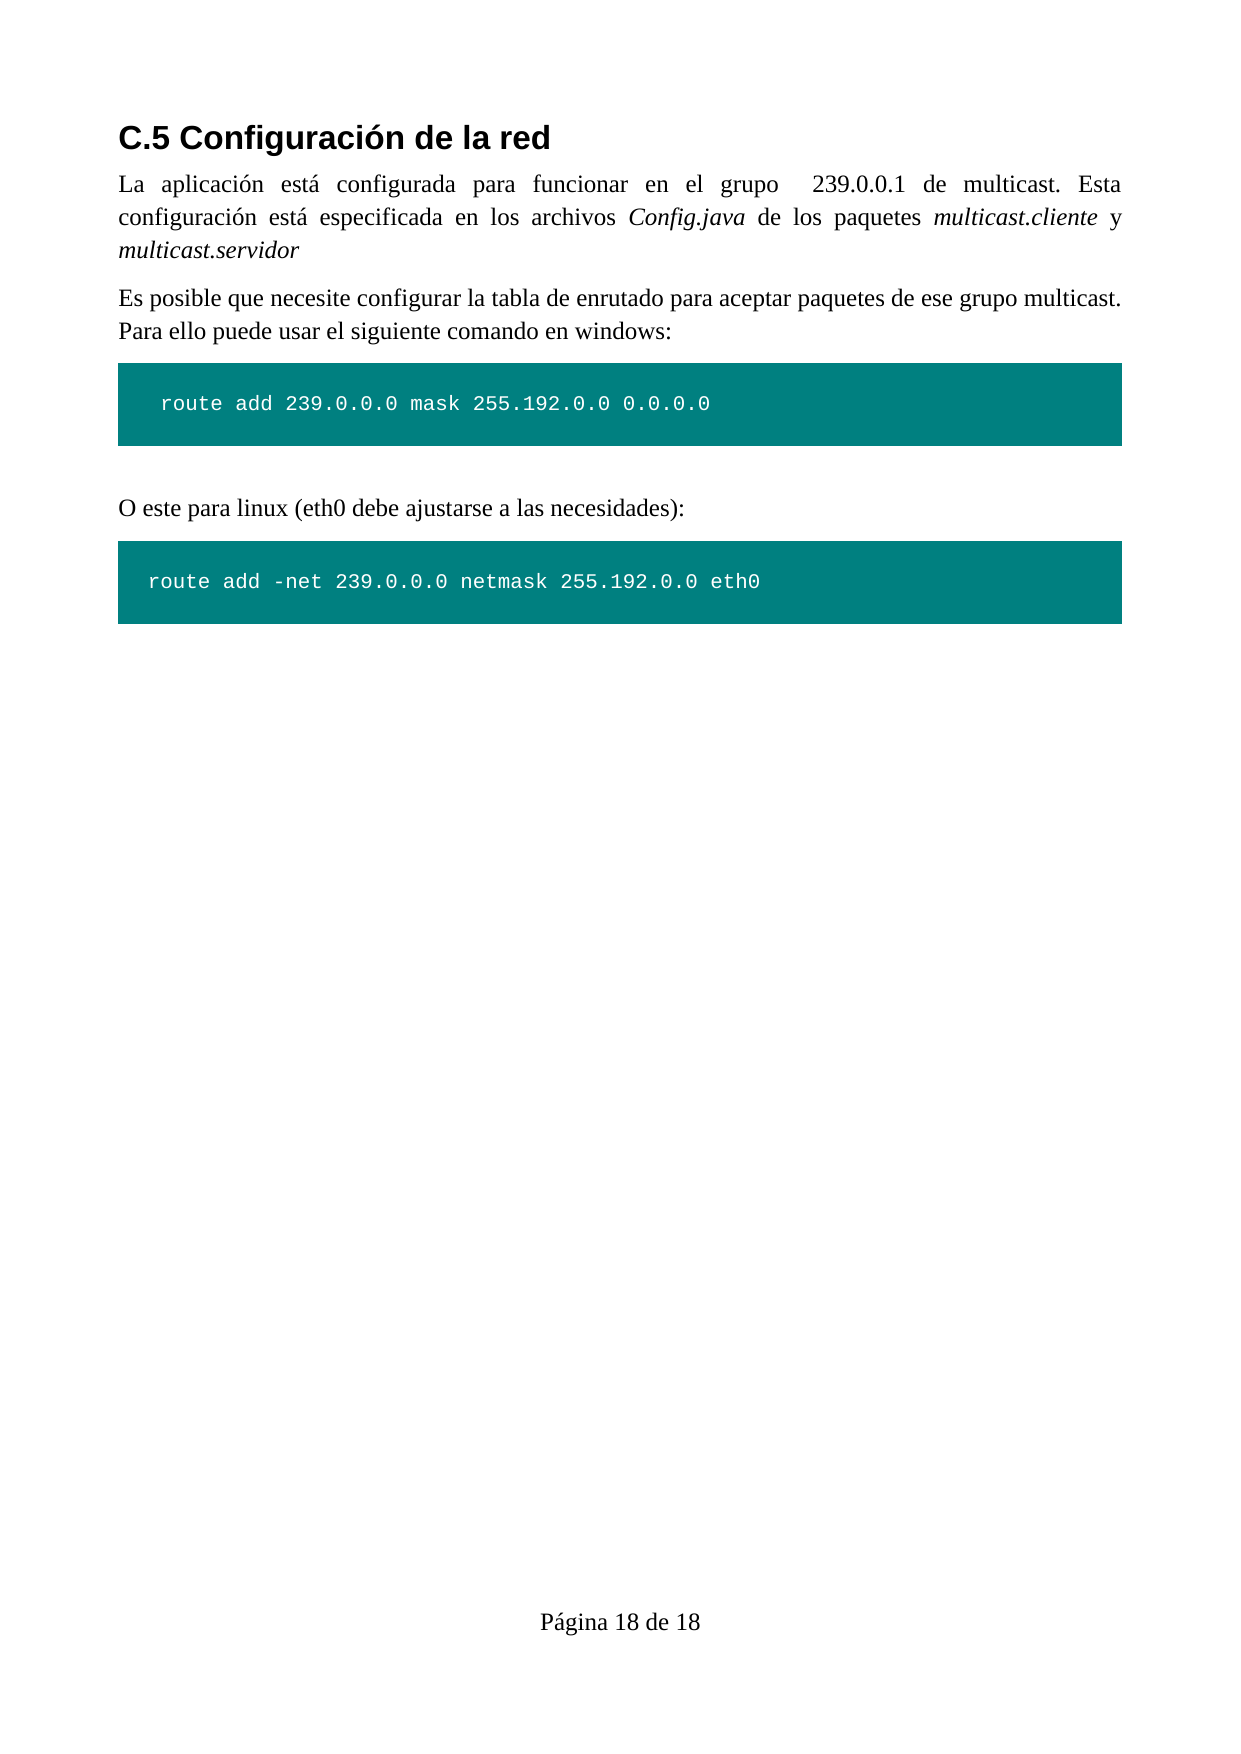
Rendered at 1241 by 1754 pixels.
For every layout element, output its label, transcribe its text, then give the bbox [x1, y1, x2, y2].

text route add -net 239.0.0.0 netmask 255.192.0.0 eth0 [118, 541, 1122, 624]
text O este para linux (eth0 debe ajustarse a las necesidades): [118, 493, 1122, 522]
text Es posible que necesite configurar la tabla de enrutado para aceptar paquetes de ese grupo multicast. Para ello puede usar el siguiente comando en windows: [118, 283, 1122, 344]
subtitle C.5 Configuración de la red [118, 118, 1122, 157]
text La aplicación está configurada para funcionar en el grupo 239.0.0.1 de multicast. Esta configuración está especificada en los archivos Config.java de los paquetes multicast.cliente y multicast.servidor [118, 169, 1122, 264]
text route add 239.0.0.0 mask 255.192.0.0 0.0.0.0 [118, 363, 1122, 446]
